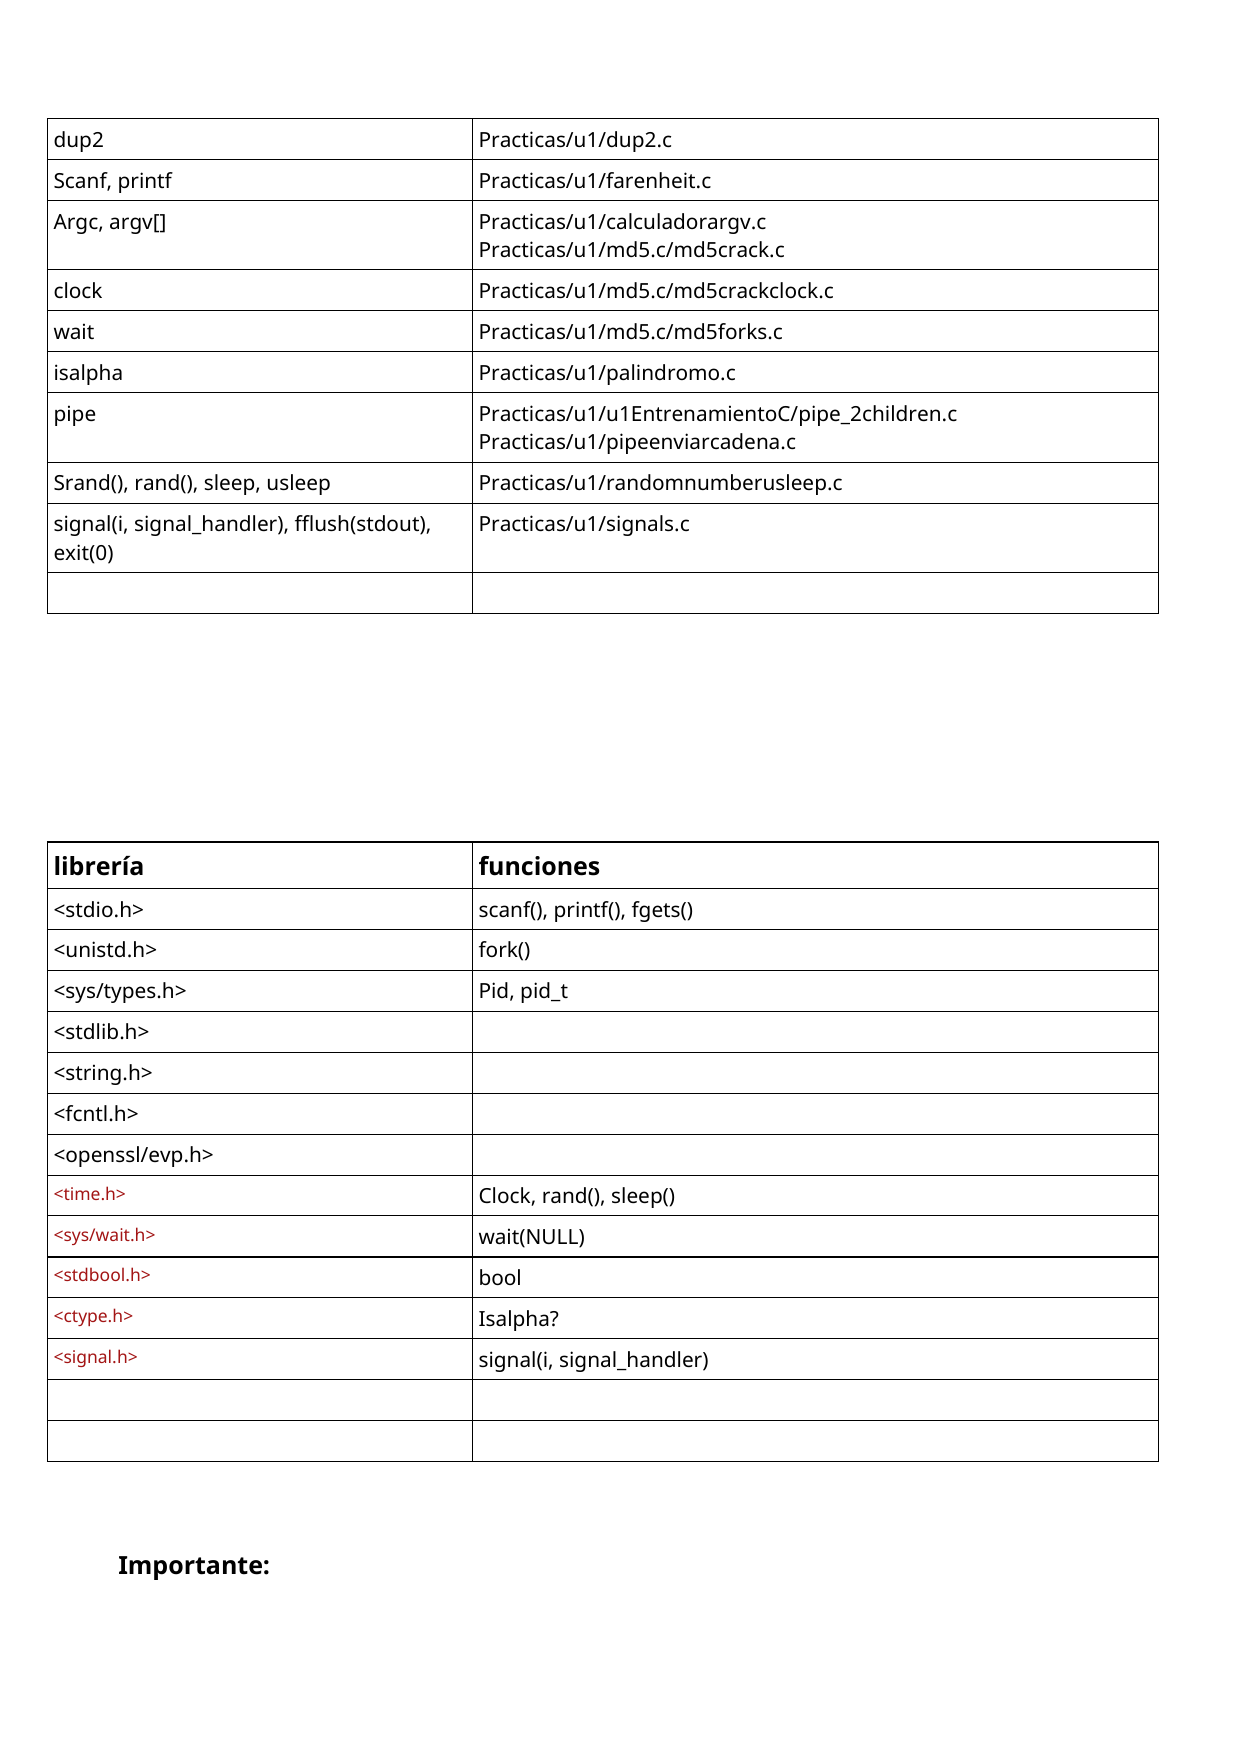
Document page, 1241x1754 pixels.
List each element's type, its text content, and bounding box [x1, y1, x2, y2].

table_cell <stdbool.h> [48, 1258, 472, 1297]
table_header librería [48, 843, 472, 888]
table_cell dup2 [48, 119, 472, 159]
table_cell Clock, rand(), sleep() [473, 1176, 1158, 1215]
table_cell Scanf, printf [48, 160, 472, 200]
table_cell <openssl/evp.h> [48, 1135, 472, 1174]
table_cell Isalpha? [473, 1298, 1158, 1338]
table_cell scanf(), printf(), fgets() [473, 889, 1158, 929]
table_cell <sys/wait.h> [48, 1216, 472, 1256]
table_cell Srand(), rand(), sleep, usleep [48, 463, 472, 502]
table_cell pipe [48, 393, 472, 462]
table_cell <fcntl.h> [48, 1094, 472, 1133]
table_cell signal(i, signal_handler) [473, 1339, 1158, 1379]
table_cell Practicas/u1/md5.c/md5forks.c [473, 311, 1158, 351]
table_cell Practicas/u1/palindromo.c [473, 352, 1158, 392]
table_cell Practicas/u1/signals.c [473, 504, 1158, 572]
table_cell Practicas/u1/dup2.c [473, 119, 1158, 159]
table_cell <string.h> [48, 1053, 472, 1093]
table_cell fork() [473, 930, 1158, 970]
table_cell [48, 573, 472, 613]
table_cell [473, 1421, 1158, 1461]
table_cell <unistd.h> [48, 930, 472, 970]
table_cell <sys/types.h> [48, 971, 472, 1011]
table_cell bool [473, 1258, 1158, 1297]
table_cell [473, 573, 1158, 613]
table_cell <stdio.h> [48, 889, 472, 929]
table_cell Practicas/u1/randomnumberusleep.c [473, 463, 1158, 502]
table_cell Practicas/u1/farenheit.c [473, 160, 1158, 200]
table_cell <ctype.h> [48, 1298, 472, 1338]
table_cell [473, 1053, 1158, 1093]
table_cell Practicas/u1/calculadorargv.c Practicas/u1/md5.c/md5crack.c [473, 201, 1158, 269]
table_cell [48, 1421, 472, 1461]
table_cell wait [48, 311, 472, 351]
table_cell Practicas/u1/u1EntrenamientoC/pipe_2children.c Practicas/u1/pipeenviarcadena.c [473, 393, 1158, 462]
table_cell wait(NULL) [473, 1216, 1158, 1256]
table_cell <time.h> [48, 1176, 472, 1215]
table_cell [473, 1380, 1158, 1420]
table_cell <signal.h> [48, 1339, 472, 1379]
table_cell Pid, pid_t [473, 971, 1158, 1011]
table_cell [473, 1094, 1158, 1133]
table_cell isalpha [48, 352, 472, 392]
table_cell [473, 1012, 1158, 1052]
table_header funciones [473, 843, 1158, 888]
text Importante: [118, 1547, 1122, 1581]
table_cell Practicas/u1/md5.c/md5crackclock.c [473, 270, 1158, 310]
table_cell <stdlib.h> [48, 1012, 472, 1052]
table_cell signal(i, signal_handler), fflush(stdout), exit(0) [48, 504, 472, 572]
table_cell [473, 1135, 1158, 1174]
table_cell Argc, argv[] [48, 201, 472, 269]
table_cell [48, 1380, 472, 1420]
table_cell clock [48, 270, 472, 310]
